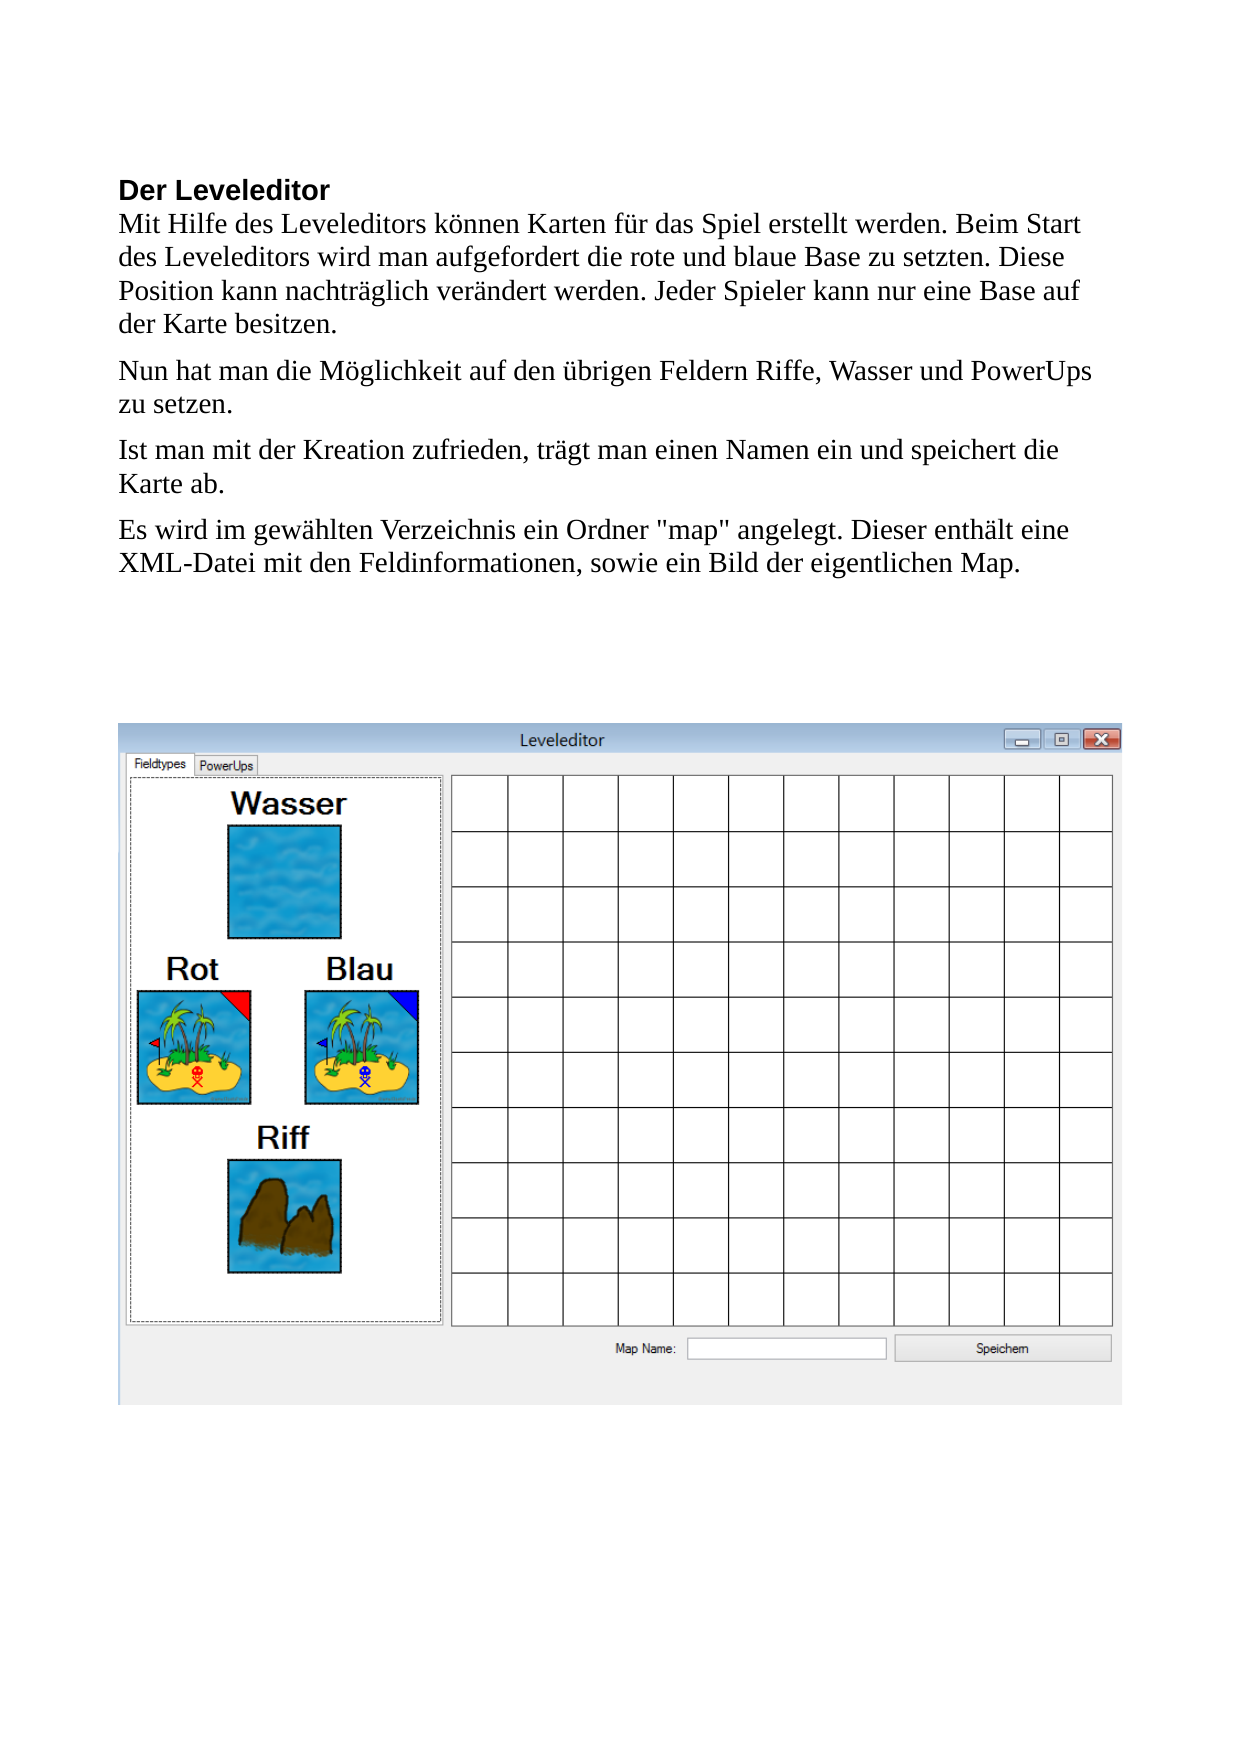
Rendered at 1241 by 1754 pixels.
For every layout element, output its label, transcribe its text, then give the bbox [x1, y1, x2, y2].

text Es wird im gewählten Verzeichnis ein Ordner "map" angelegt. Dieser enthält eine XML-Datei mit den Feldinformationen, sowie ein Bild der eigentlichen Map. [118, 512, 1122, 579]
text Ist man mit der Kreation zufrieden, trägt man einen Namen ein und speichert die Karte ab. [118, 432, 1122, 499]
text Mit Hilfe des Leveleditors können Karten für das Spiel erstellt werden. Beim Start des Leveleditors wird man aufgefordert die rote und blaue Base zu setzten. Diese Position kann nachträglich verändert werden. Jeder Spieler kann nur eine Base auf der Karte besitzen. [118, 206, 1122, 340]
subtitle Der Leveleditor [118, 172, 1122, 206]
text Nun hat man die Möglichkeit auf den übrigen Feldern Riffe, Wasser und PowerUps zu setzen. [118, 353, 1122, 420]
